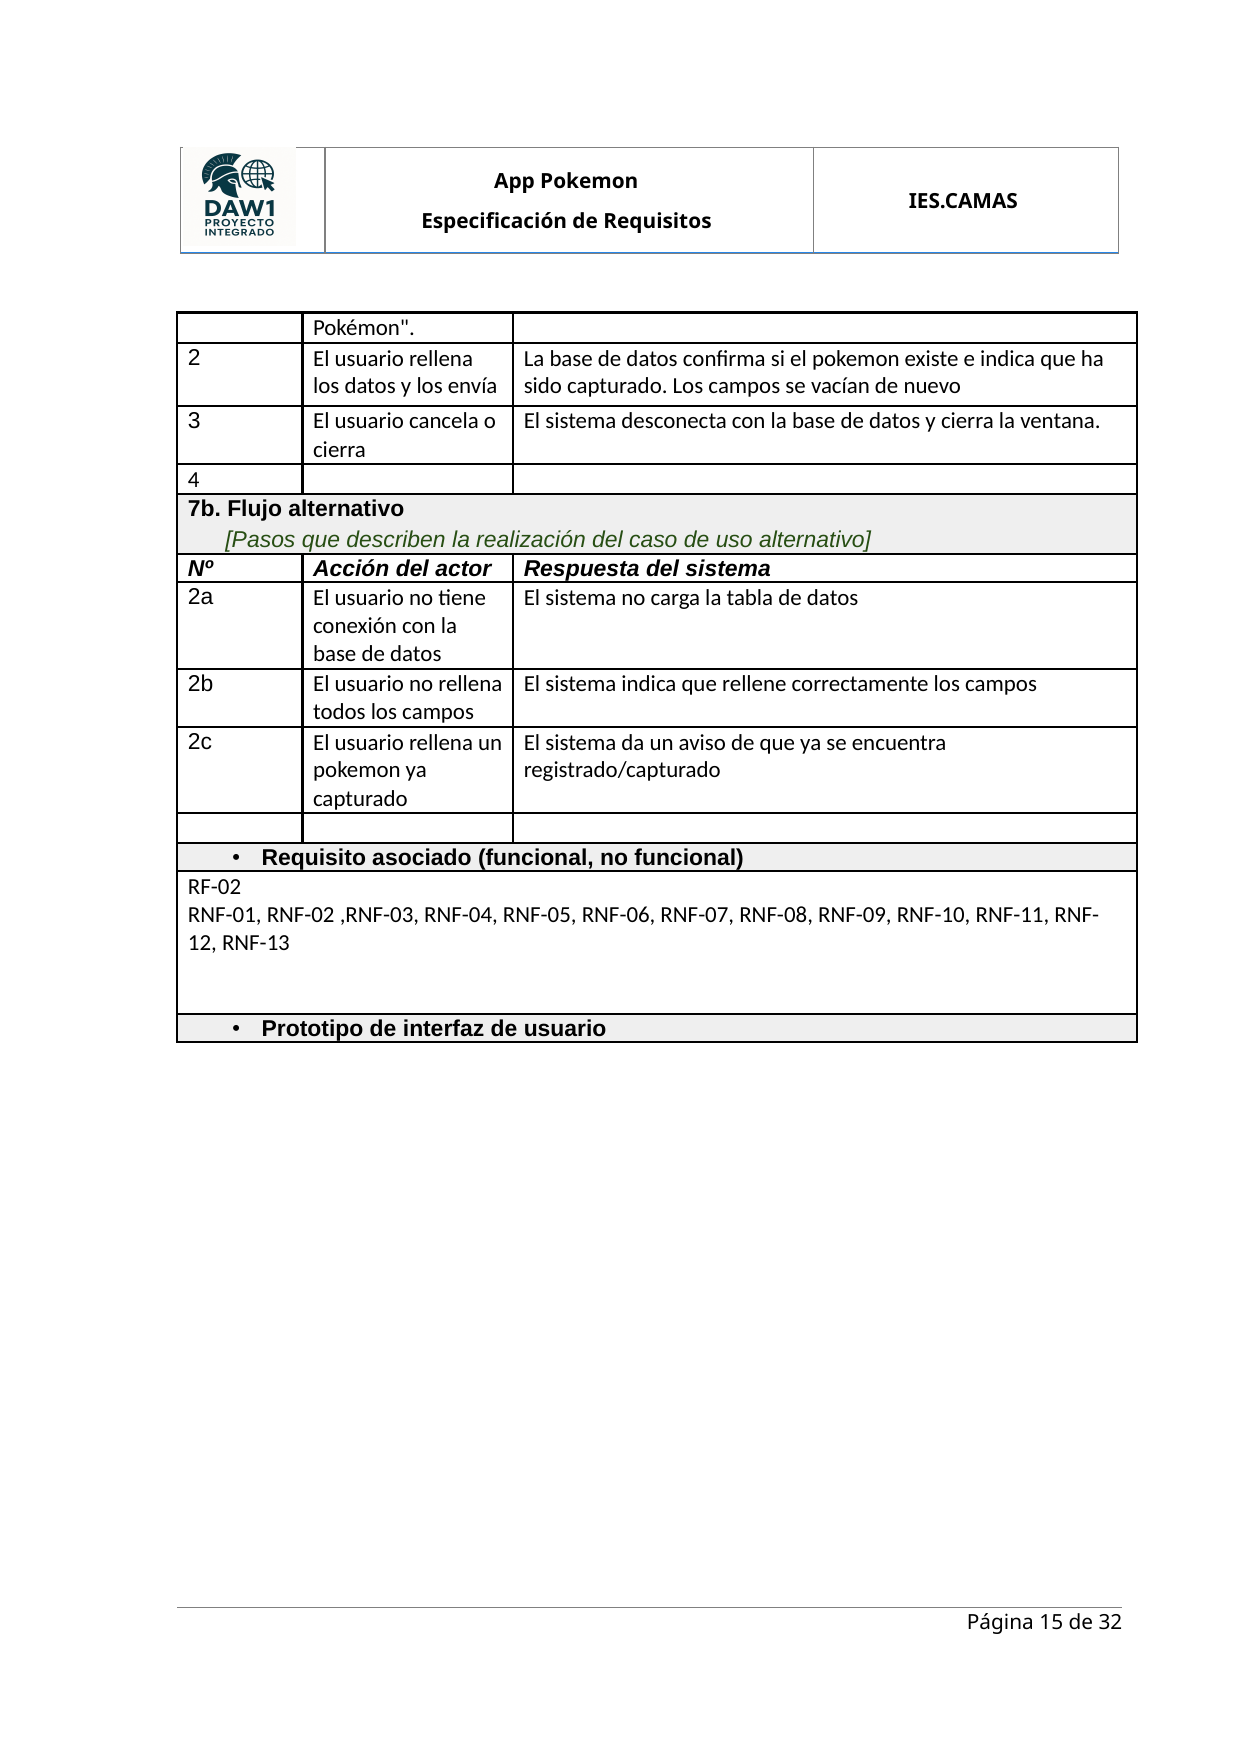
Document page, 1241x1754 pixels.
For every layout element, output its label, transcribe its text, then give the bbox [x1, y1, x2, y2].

table_cell 2a [178, 583, 301, 667]
table_cell El sistema no carga la tabla de datos [514, 583, 1136, 667]
table_cell El usuario rellena los datos y los envía [304, 344, 512, 404]
table_cell El usuario no rellena todos los campos [304, 670, 512, 726]
table_cell [178, 314, 301, 342]
table_cell [514, 465, 1136, 493]
table_cell RF-02 RNF-01, RNF-02 ,RNF-03, RNF-04, RNF-05, RNF-06, RNF-07, RNF-08, RNF-09, RNF-10, RNF-11, RNF-12, RNF-13 [178, 872, 1136, 1012]
table_cell 7b. Flujo alternativo [Pasos que describen la realización del caso de uso alternativo] [178, 495, 1136, 553]
table_cell [304, 814, 512, 842]
table_cell [514, 314, 1136, 342]
table_cell [514, 814, 1136, 842]
table_cell 2c [178, 728, 301, 812]
table_cell El usuario rellena un pokemon ya capturado [304, 728, 512, 812]
table_cell El sistema da un aviso de que ya se encuentra registrado/capturado [514, 728, 1136, 812]
table_cell La base de datos confirma si el pokemon existe e indica que ha sido capturado. Los campos se vacían de nuevo [514, 344, 1136, 404]
table_cell El usuario no tiene conexión con la base de datos [304, 583, 512, 667]
table_cell 2b [178, 670, 301, 726]
table_cell Respuesta del sistema [514, 555, 1136, 581]
table_cell Nº [178, 555, 301, 581]
table_cell Prototipo de interfaz de usuario [178, 1015, 1136, 1041]
table_cell [304, 465, 512, 493]
table_cell El usuario cancela o cierra [304, 407, 512, 463]
table_cell 4 [178, 465, 301, 493]
table_cell 2 [178, 344, 301, 404]
table_cell [178, 814, 301, 842]
table_cell El sistema indica que rellene correctamente los campos [514, 670, 1136, 726]
table_cell El sistema desconecta con la base de datos y cierra la ventana. [514, 407, 1136, 463]
table_cell 3 [178, 407, 301, 463]
table_cell Pokémon". [304, 314, 512, 342]
table_cell Requisito asociado (funcional, no funcional) [178, 844, 1136, 870]
picture [183, 147, 296, 246]
table_cell Acción del actor [304, 555, 512, 581]
